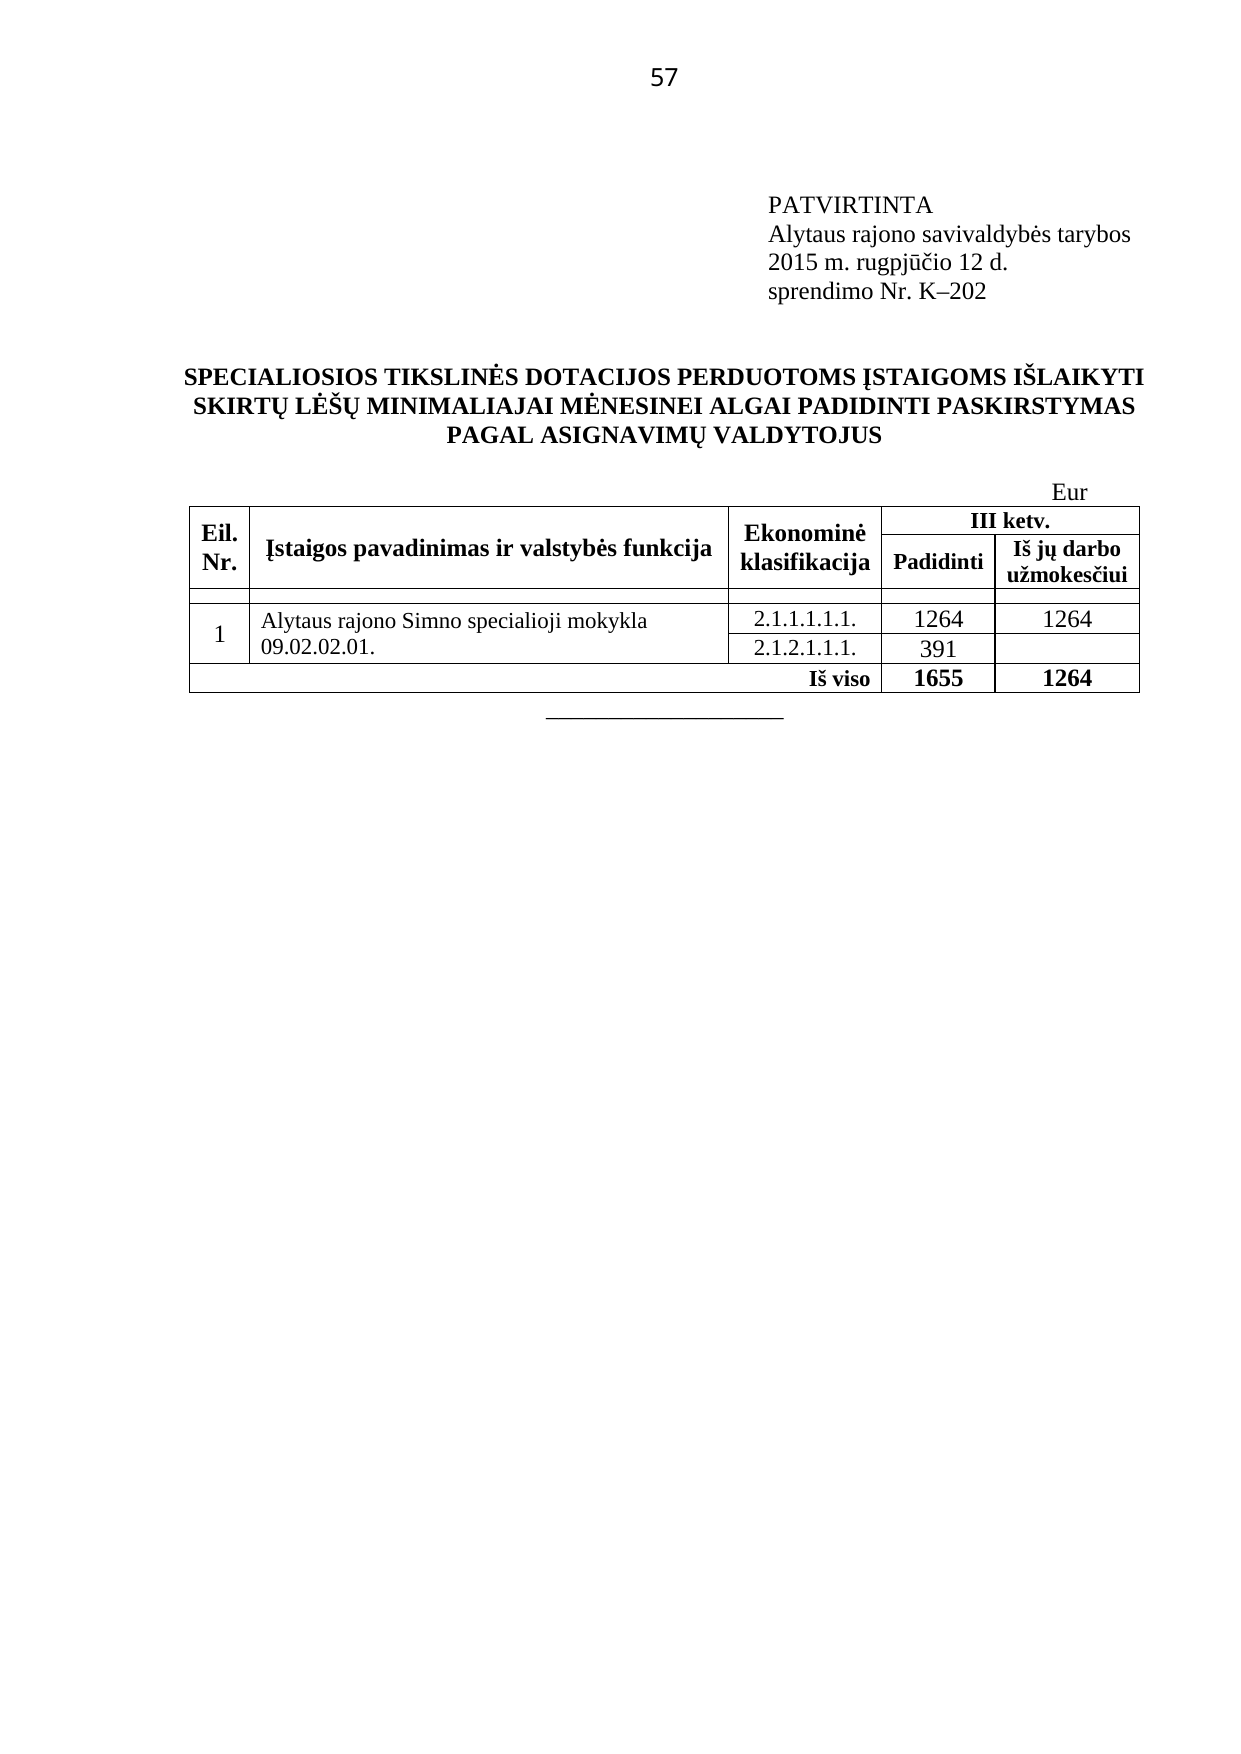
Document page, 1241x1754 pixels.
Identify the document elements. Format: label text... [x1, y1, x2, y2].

text sprendimo Nr. K–202 [148, 276, 1181, 305]
table_cell [250, 589, 728, 603]
table_cell 1264 [996, 604, 1139, 633]
table_cell Padidinti [882, 535, 994, 587]
table_cell 2.1.1.1.1.1. [729, 604, 881, 633]
table_header III ketv. [882, 507, 1139, 534]
text ___________________ [148, 693, 1181, 722]
table_cell 1 [190, 604, 249, 662]
table_cell 2.1.2.1.1.1. [729, 634, 881, 662]
table_cell [882, 589, 994, 603]
text SPECIALIOSIOS TIKSLINĖS DOTACIJOS PERDUOTOMS ĮSTAIGOMS IŠLAIKYTI SKIRTŲ LĖŠŲ MINIMALIAJAI MĖNESINEI ALGAI PADIDINTI PASKIRSTYMAS PAGAL ASIGNAVIMŲ VALDYTOJUS [148, 362, 1181, 449]
table_cell 1264 [882, 604, 994, 633]
table_header Eil. Nr. [190, 507, 249, 587]
text PATVIRTINTA [633, 190, 1181, 219]
table_cell 391 [882, 634, 994, 662]
table_cell Alytaus rajono Simno specialioji mokykla 09.02.02.01. [250, 604, 728, 662]
table_cell [190, 589, 249, 603]
table_cell 1655 [882, 664, 994, 692]
text Alytaus rajono savivaldybės tarybos [148, 219, 1181, 247]
table_cell Iš jų darbo užmokesčiui [996, 535, 1139, 587]
table_header Ekonominė klasifikacija [729, 507, 881, 587]
text 2015 m. rugpjūčio 12 d. [148, 247, 1181, 276]
table_cell Iš viso [190, 664, 881, 692]
table_cell [996, 589, 1139, 603]
table_cell [996, 634, 1139, 662]
table_cell 1264 [996, 664, 1139, 692]
table_cell [729, 589, 881, 603]
text Eur [823, 477, 1181, 506]
table_header Įstaigos pavadinimas ir valstybės funkcija [250, 507, 728, 587]
